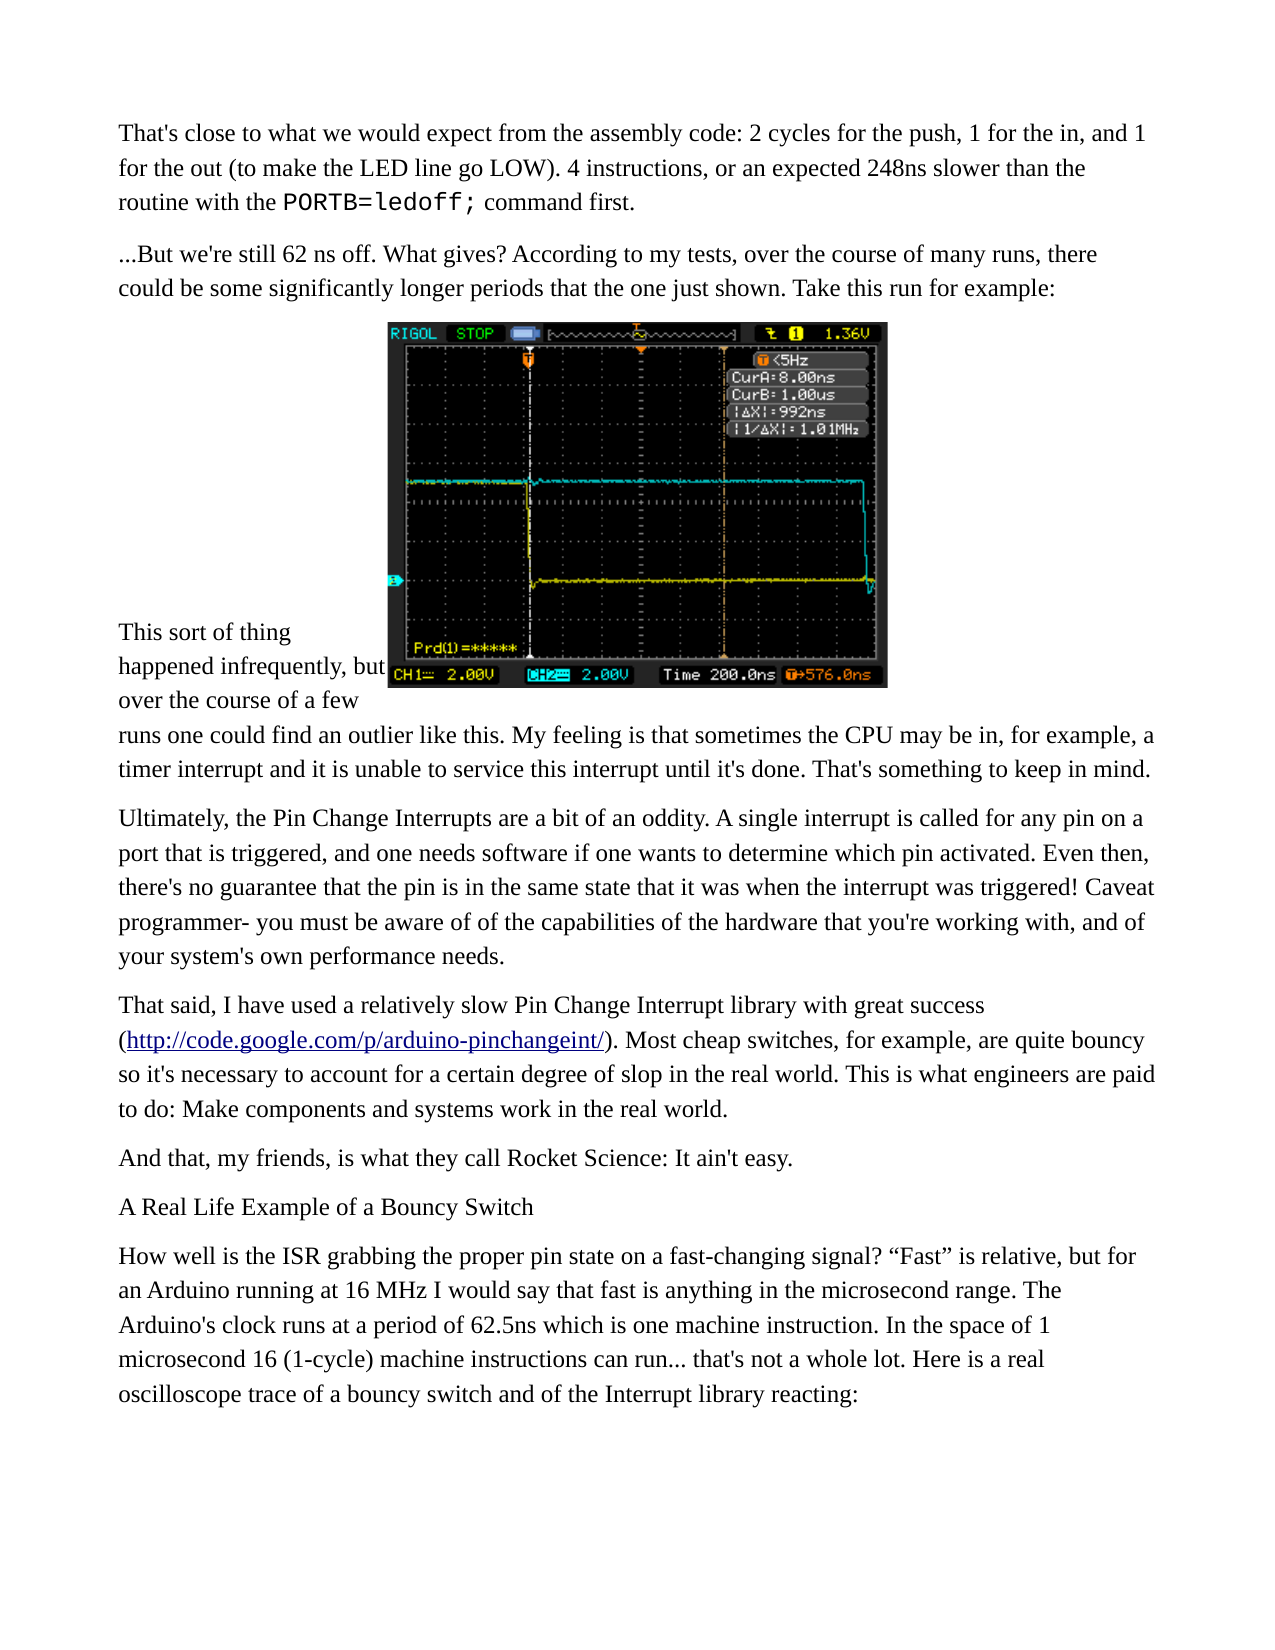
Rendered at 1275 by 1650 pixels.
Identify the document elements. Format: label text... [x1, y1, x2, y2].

picture [387, 322, 888, 688]
text This sort of thing happened infrequently, but over the course of a few runs one could find an outlier like this. My feeling is that sometimes the CPU may be in, for example, a timer interrupt and it is unable to service this interrupt until it's done. That's something to keep in mind. [118, 617, 1157, 783]
text ...But we're still 62 ns off. What gives? According to my tests, over the course of many runs, there could be some significantly longer periods that the one just shown. Take this run for example: [118, 239, 1157, 302]
text That said, I have used a relatively slow Pin Change Interrupt library with great success (http://code.google.com/p/arduino-pinchangeint/). Most cheap switches, for example, are quite bouncy so it's necessary to account for a certain degree of slop in the real world. This is what engineers are paid to do: Make components and systems work in the real world. [118, 991, 1157, 1123]
text How well is the ISR grabbing the proper pin state on a fast-changing signal? “Fast” is relative, but for an Arduino running at 16 MHz I would say that fast is anything in the microsecond range. The Arduino's clock runs at a period of 62.5ns which is one machine instruction. In the space of 1 microsecond 16 (1-cycle) machine instructions can run... that's not a whole lot. Here is a real oscilloscope trace of a bouncy switch and of the Interrupt library reacting: [118, 1241, 1157, 1408]
text Ultimately, the Pin Change Interrupts are a bit of an oddity. A single interrupt is called for any pin on a port that is triggered, and one needs software if one wants to determine which pin activated. Even then, there's no guarantee that the pin is in the same state that it was when the interrupt was triggered! Caveat programmer- you must be aware of of the capabilities of the hardware that you're working with, and of your system's own performance needs. [118, 803, 1157, 970]
text That's close to what we would expect from the assembly code: 2 cycles for the push, 1 for the in, and 1 for the out (to make the LED line go LOW). 4 instructions, or an expected 248ns slower than the routine with the PORTB=ledoff; command first. [118, 118, 1157, 218]
text A Real Life Example of a Bouncy Switch [118, 1192, 1157, 1221]
text And that, my friends, is what they call Rocket Science: It ain't easy. [118, 1143, 1157, 1172]
